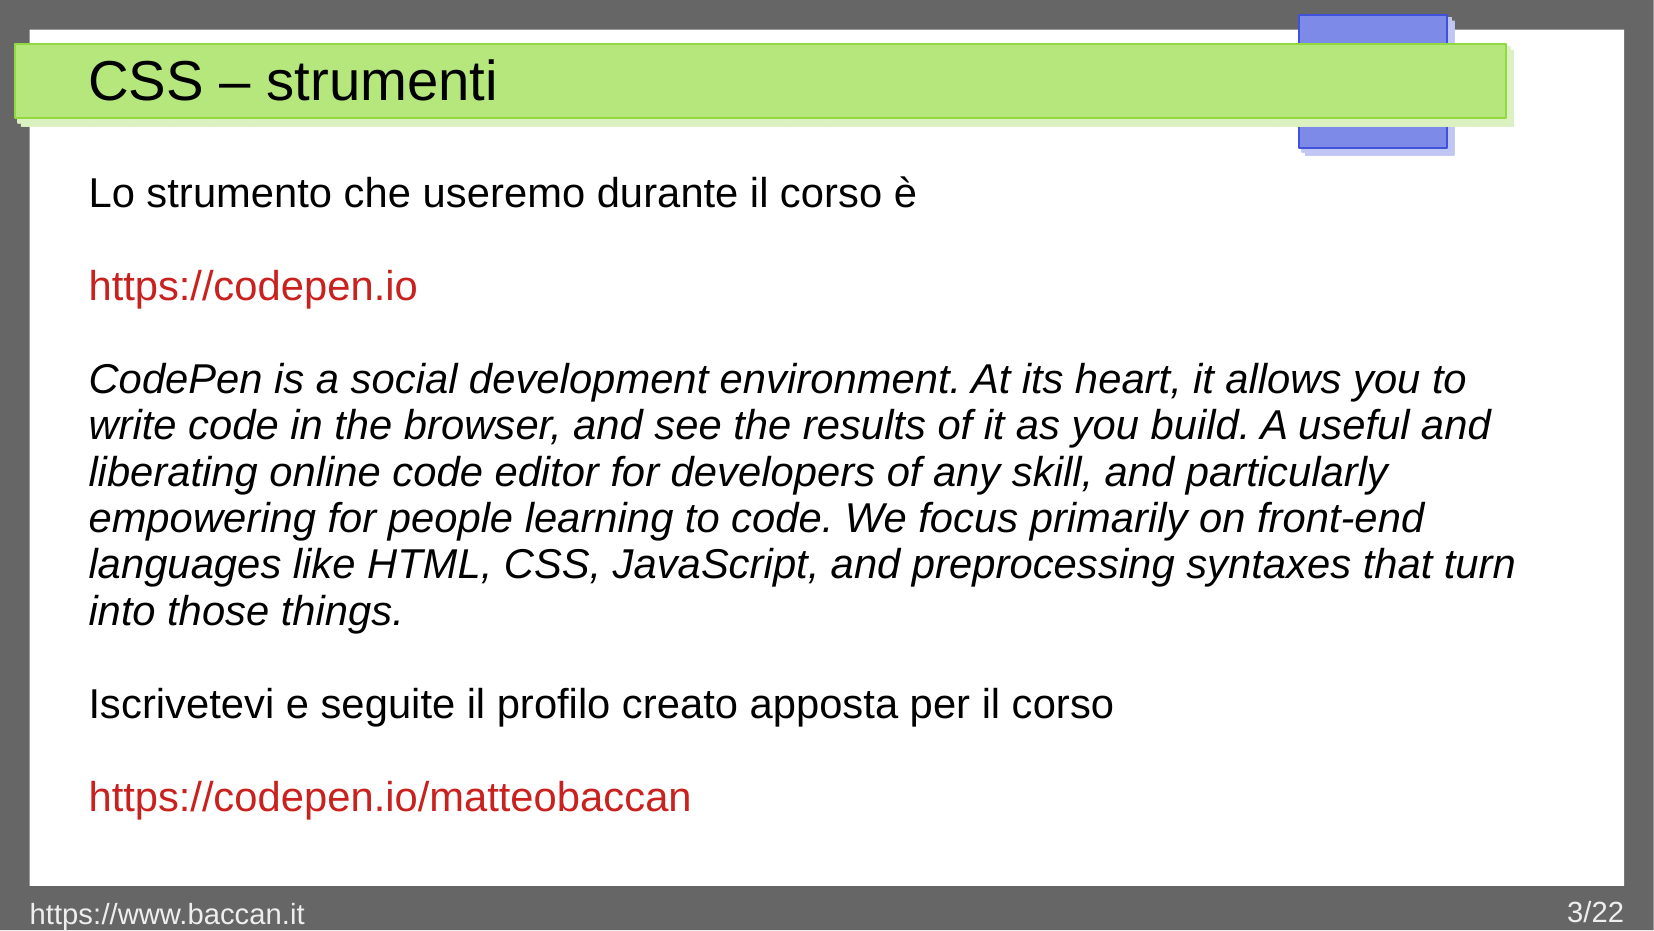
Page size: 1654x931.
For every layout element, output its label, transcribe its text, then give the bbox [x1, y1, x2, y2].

title CSS – strumenti [88, 44, 1506, 119]
text_box Lo strumento che useremo durante il corso è https://codepen.io CodePen is a social development environment. At its heart, it allows you to write code in the browser, and see the results of it as you build. A useful and liberating online code editor for developers of any skill, and particularly empowering for people learning to code. We focus primarily on front-end languages like HTML, CSS, JavaScript, and preprocessing syntaxes that turn into those things. Iscrivetevi e seguite il profilo creato apposta per il corso https://codepen.io/matteobaccan [88, 169, 1565, 821]
